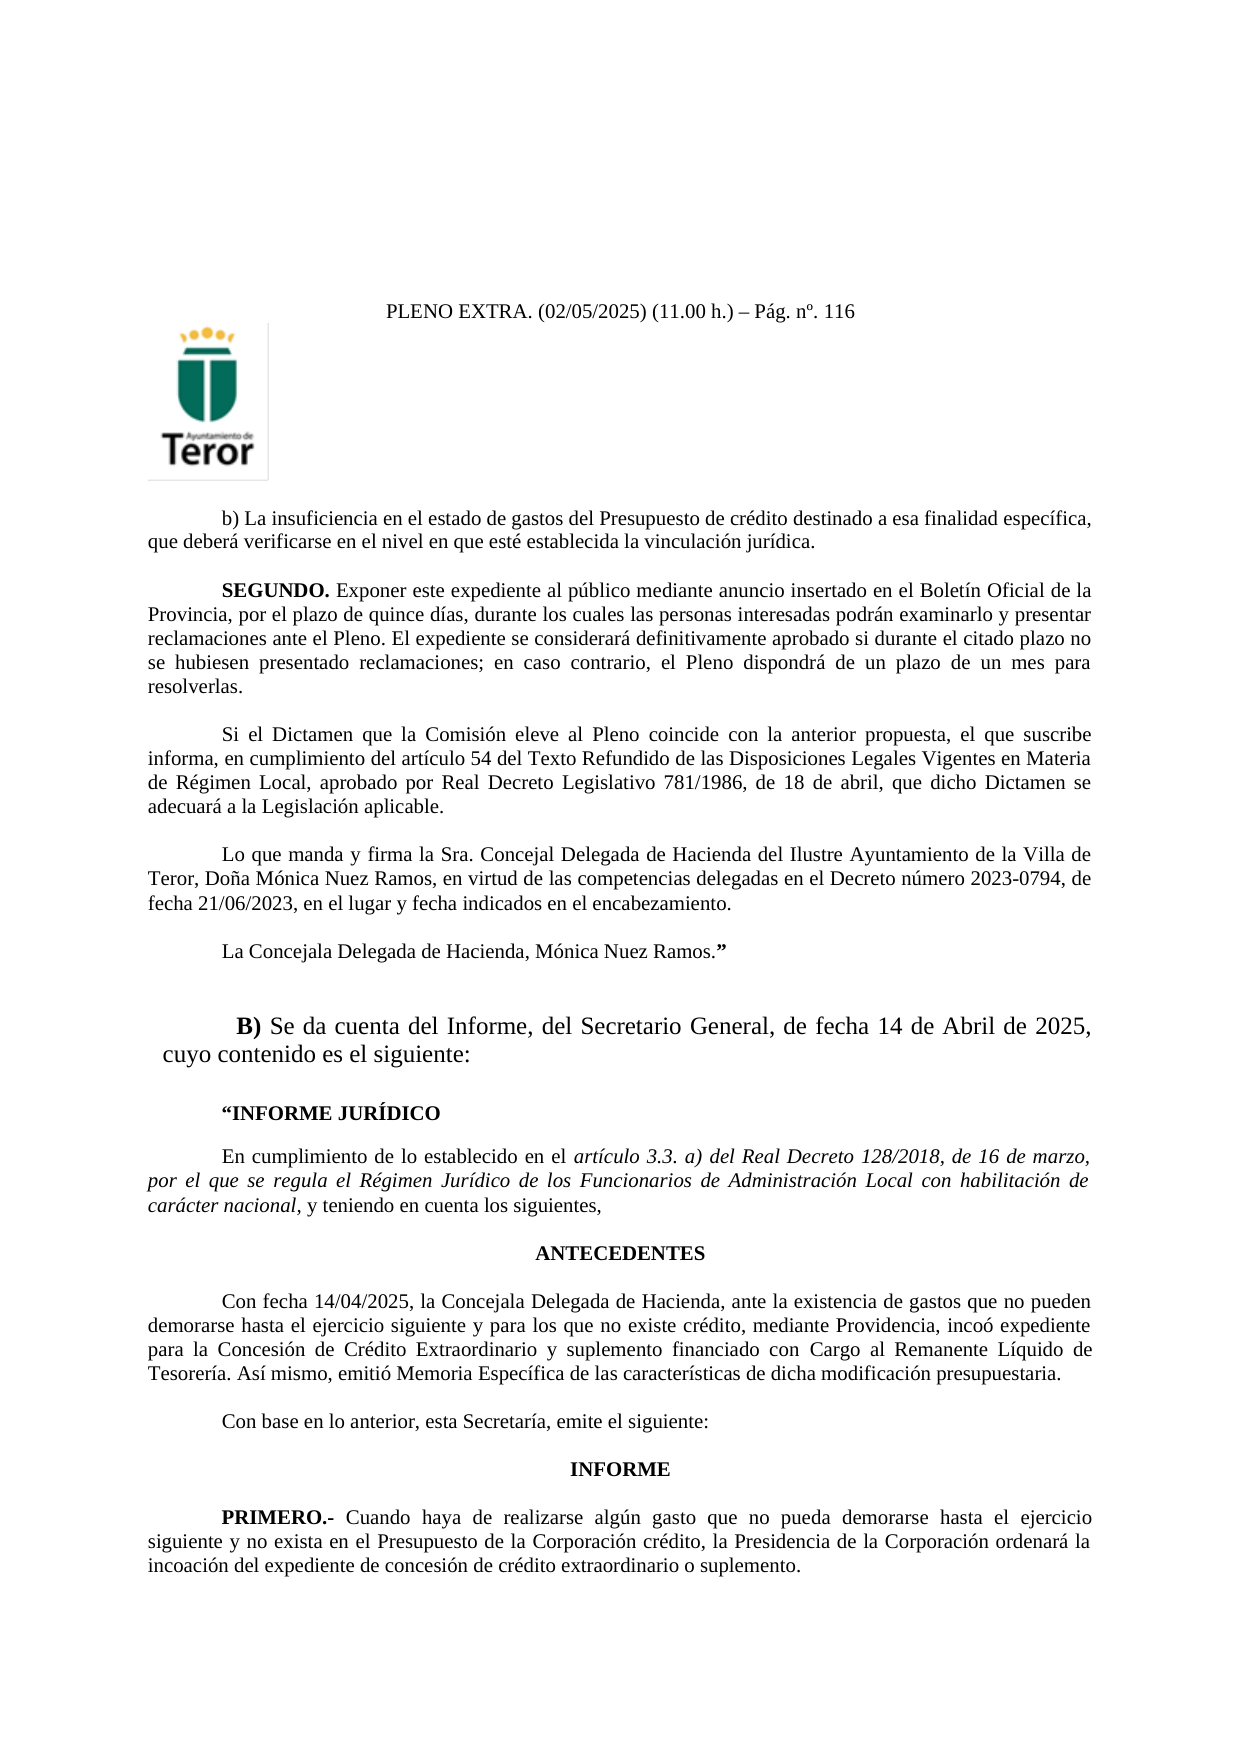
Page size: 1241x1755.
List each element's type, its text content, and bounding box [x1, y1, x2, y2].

text En cumplimiento de lo establecido en el artículo 3.3. a) del Real Decreto 128/2018, de 16 de marzo, por el que se regula el Régimen Jurídico de los Funcionarios de Administración Local con habilitación de carácter nacional, y teniendo en cuenta los siguientes, [148, 1144, 1093, 1217]
text INFORME [148, 1457, 1093, 1481]
text Con fecha 14/04/2025, la Concejala Delegada de Hacienda, ante la existencia de gastos que no pueden demorarse hasta el ejercicio siguiente y para los que no existe crédito, mediante Providencia, incoó expediente para la Concesión de Crédito Extraordinario y suplemento financiado con Cargo al Remanente Líquido de Tesorería. Así mismo, emitió Memoria Específica de las características de dicha modificación presupuestaria. [148, 1289, 1093, 1385]
text Con base en lo anterior, esta Secretaría, emite el siguiente: [148, 1409, 1093, 1433]
text SEGUNDO. Exponer este expediente al público mediante anuncio insertado en el Boletín Oficial de la Provincia, por el plazo de quince días, durante los cuales las personas interesadas podrán examinarlo y presentar reclamaciones ante el Pleno. El expediente se considerará definitivamente aprobado si durante el citado plazo no se hubiesen presentado reclamaciones; en caso contrario, el Pleno dispondrá de un plazo de un mes para resolverlas. [148, 578, 1093, 698]
text b) La insuficiencia en el estado de gastos del Presupuesto de crédito destinado a esa finalidad específica, que deberá verificarse en el nivel en que esté establecida la vinculación jurídica. [148, 505, 1093, 553]
text PRIMERO.- Cuando haya de realizarse algún gasto que no pueda demorarse hasta el ejercicio siguiente y no exista en el Presupuesto de la Corporación crédito, la Presidencia de la Corporación ordenará la incoación del expediente de concesión de crédito extraordinario o suplemento. [148, 1505, 1093, 1577]
text Si el Dictamen que la Comisión eleve al Pleno coincide con la anterior propuesta, el que suscribe informa, en cumplimiento del artículo 54 del Texto Refundido de las Disposiciones Legales Vigentes en Materia de Régimen Local, aprobado por Real Decreto Legislativo 781/1986, de 18 de abril, que dicho Dictamen se adecuará a la Legislación aplicable. [148, 722, 1093, 818]
text Lo que manda y firma la Sra. Concejal Delegada de Hacienda del Ilustre Ayuntamiento de la Villa de Teror, Doña Mónica Nuez Ramos, en virtud de las competencias delegadas en el Decreto número 2023-0794, de fecha 21/06/2023, en el lugar y fecha indicados en el encabezamiento. [148, 842, 1093, 914]
text ANTECEDENTES [148, 1241, 1093, 1265]
text La Concejala Delegada de Hacienda, Mónica Nuez Ramos.” [148, 938, 1093, 963]
text B) Se da cuenta del Informe, del Secretario General, de fecha 14 de Abril de 2025, cuyo contenido es el siguiente: [162, 1011, 1093, 1068]
text “INFORME JURÍDICO [148, 1097, 1093, 1126]
